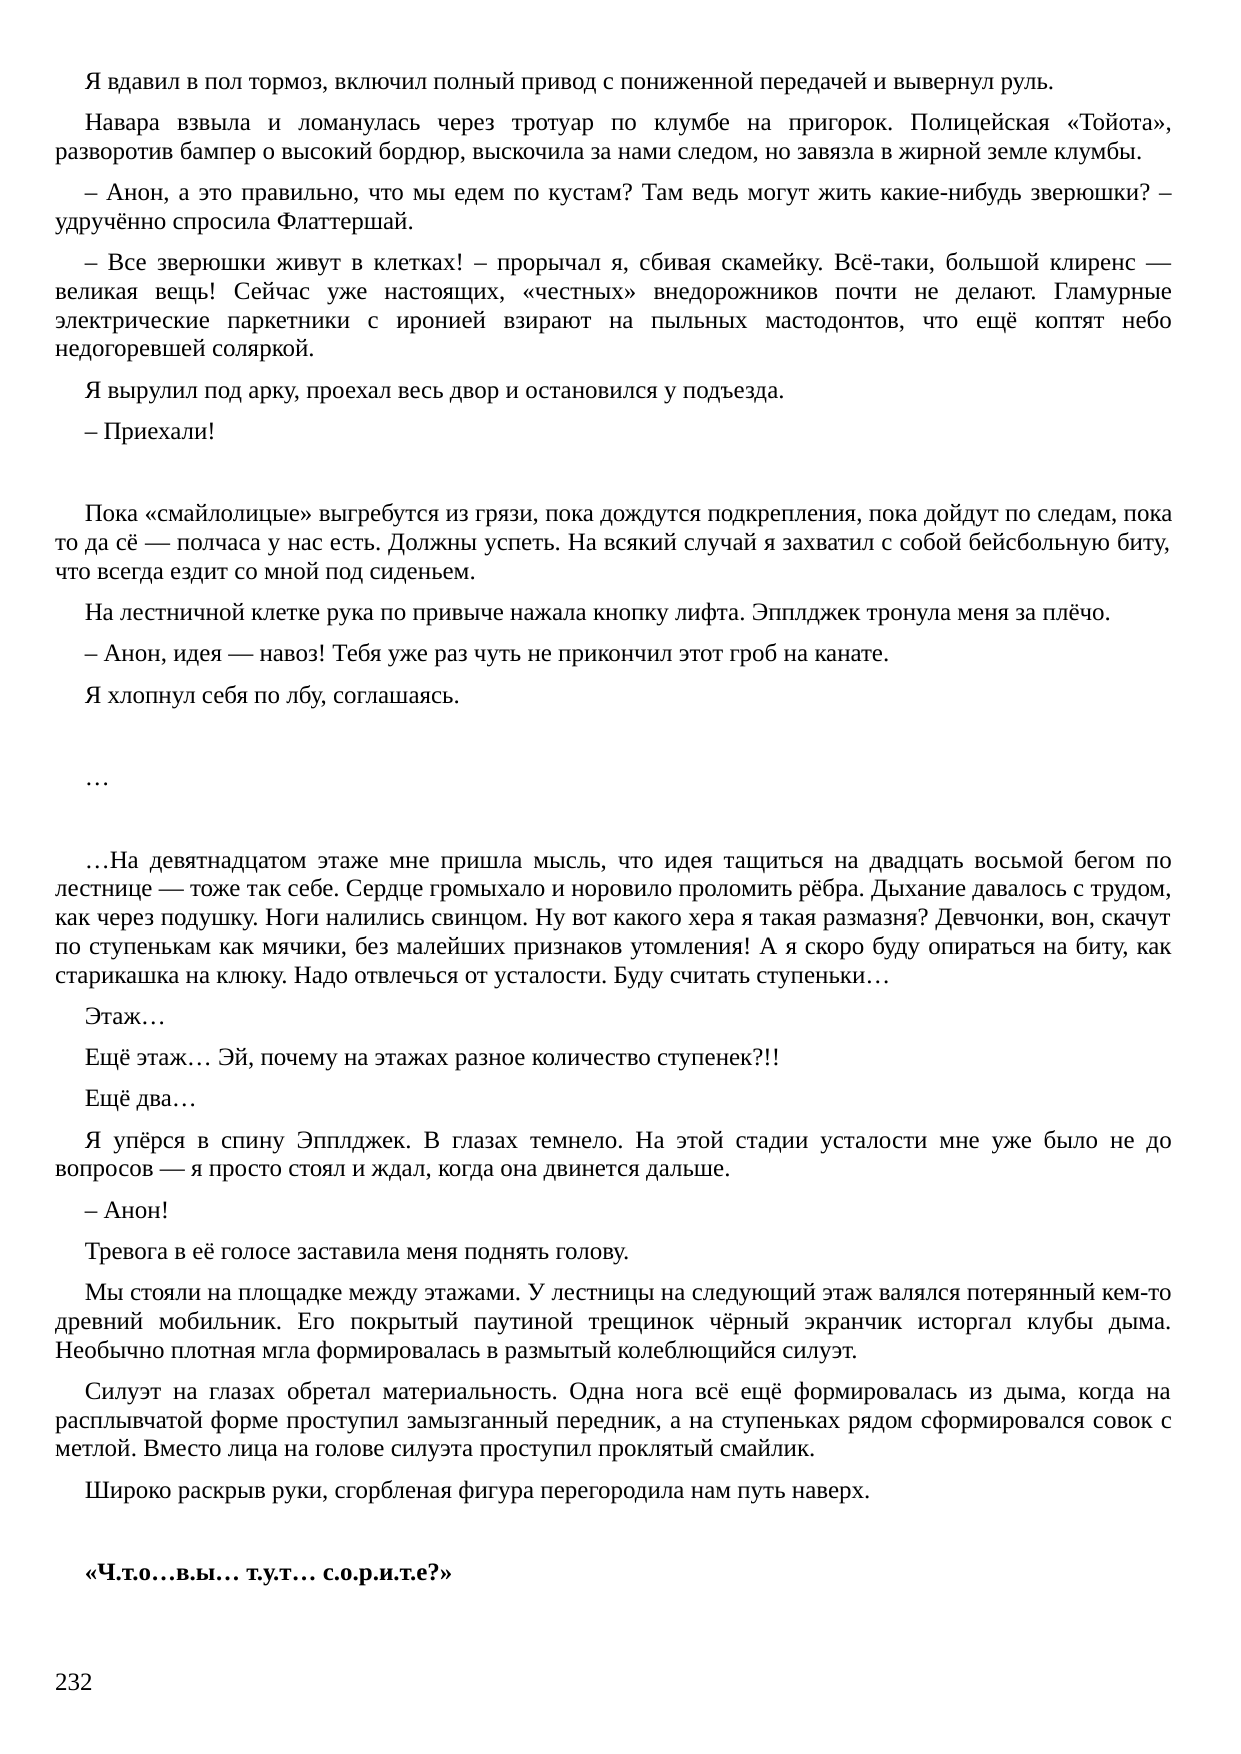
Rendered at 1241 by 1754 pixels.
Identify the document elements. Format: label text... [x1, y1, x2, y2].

text Тревога в её голосе заставила меня поднять голову. [55, 1236, 1173, 1265]
text Силуэт на глазах обретал материальность. Одна нога всё ещё формировалась из дыма, когда на расплывчатой форме проступил замызганный передник, а на ступеньках рядом сформировался совок с метлой. Вместо лица на голове силуэта проступил проклятый смайлик. [55, 1376, 1173, 1462]
text Мы стояли на площадке между этажами. У лестницы на следующий этаж валялся потерянный кем-то древний мобильник. Его покрытый паутиной трещинок чёрный экранчик исторгал клубы дыма. Необычно плотная мгла формировалась в размытый колеблющийся силуэт. [55, 1277, 1173, 1363]
text Ещё два… [55, 1083, 1173, 1112]
text – Анон! [55, 1195, 1173, 1223]
text «Ч.т.о…в.ы… т.у.т… с.о.р.и.т.е?» [55, 1557, 1173, 1586]
text …На девятнадцатом этаже мне пришла мысль, что идея тащиться на двадцать восьмой бегом по лестнице — тоже так себе. Сердце громыхало и норовило проломить рёбра. Дыхание давалось с трудом, как через подушку. Ноги налились свинцом. Ну вот какого хера я такая размазня? Девчонки, вон, скачут по ступенькам как мячики, без малейших признаков утомления! А я скоро буду опираться на биту, как старикашка на клюку. Надо отвлечься от усталости. Буду считать ступеньки… [55, 845, 1173, 988]
text – Анон, а это правильно, что мы едем по кустам? Там ведь могут жить какие-нибудь зверюшки? – удручённо спросила Флаттершай. [55, 177, 1173, 235]
text Навара взвыла и ломанулась через тротуар по клумбе на пригорок. Полицейская «Тойота», разворотив бампер о высокий бордюр, выскочила за нами следом, но завязла в жирной земле клумбы. [55, 107, 1173, 165]
text Я хлопнул себя по лбу, соглашаясь. [55, 680, 1173, 708]
text Пока «смайлолицые» выгребутся из грязи, пока дождутся подкрепления, пока дойдут по следам, пока то да сё — полчаса у нас есть. Должны успеть. На всякий случай я захватил с собой бейсбольную биту, что всегда ездит со мной под сиденьем. [55, 498, 1173, 585]
text … [55, 762, 1173, 791]
text – Приехали! [55, 416, 1173, 445]
text – Анон, идея — навоз! Тебя уже раз чуть не прикончил этот гроб на канате. [55, 638, 1173, 667]
text Широко раскрыв руки, сгорбленая фигура перегородила нам путь наверх. [55, 1475, 1173, 1503]
text Я вдавил в пол тормоз, включил полный привод с пониженной передачей и вывернул руль. [55, 66, 1173, 95]
text – Все зверюшки живут в клетках! – прорычал я, сбивая скамейку. Всё-таки, большой клиренс — великая вещь! Сейчас уже настоящих, «честных» внедорожников почти не делают. Гламурные электрические паркетники с иронией взирают на пыльных мастодонтов, что ещё коптят небо недогоревшей соляркой. [55, 247, 1173, 362]
text Я упёрся в спину Эпплджек. В глазах темнело. На этой стадии усталости мне уже было не до вопросов — я просто стоял и ждал, когда она двинется дальше. [55, 1125, 1173, 1182]
text Я вырулил под арку, проехал весь двор и остановился у подъезда. [55, 375, 1173, 403]
text На лестничной клетке рука по привыче нажала кнопку лифта. Эпплджек тронула меня за плёчо. [55, 597, 1173, 626]
text Ещё этаж… Эй, почему на этажах разное количество ступенек?!! [55, 1042, 1173, 1071]
text Этаж… [55, 1001, 1173, 1030]
